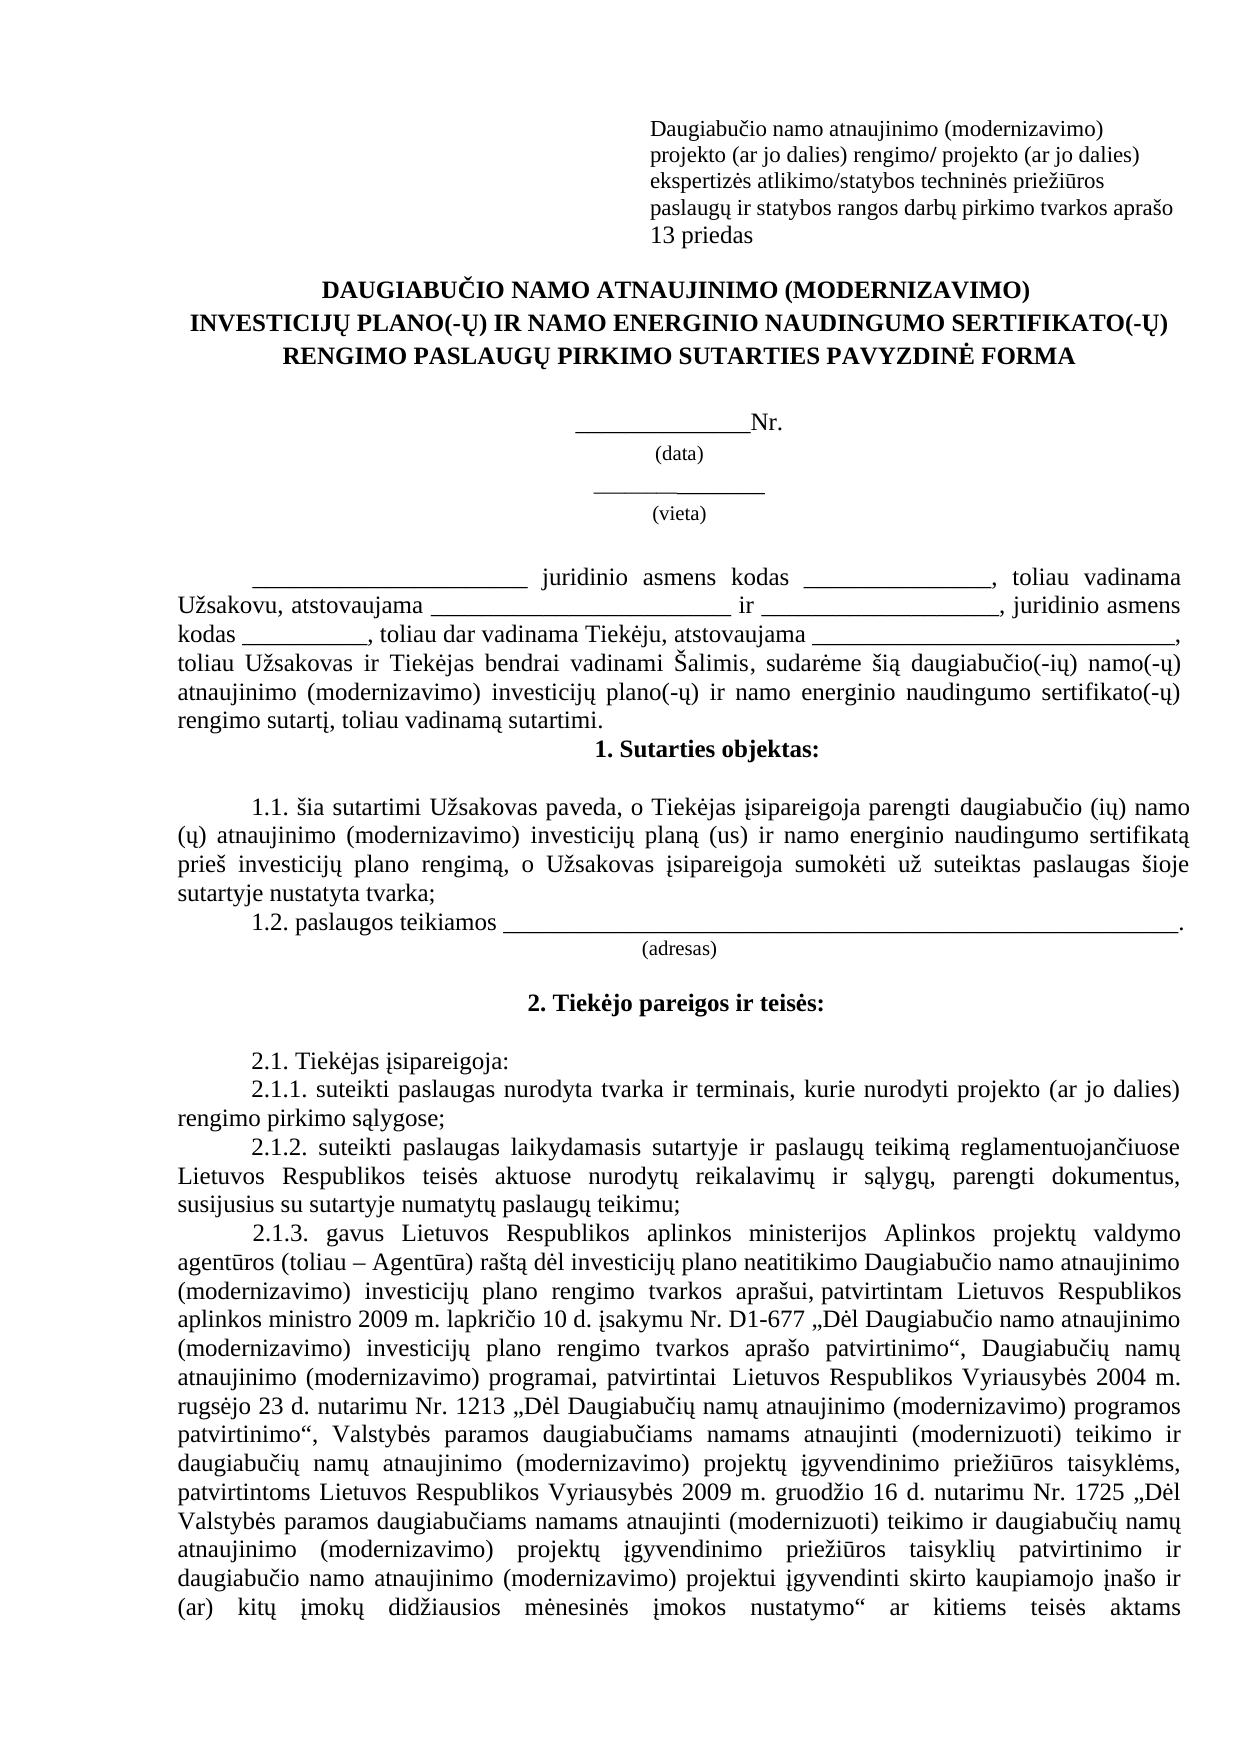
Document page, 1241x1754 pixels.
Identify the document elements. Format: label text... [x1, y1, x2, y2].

text paslaugų ir statybos rangos darbų pirkimo tvarkos aprašo [650, 194, 1181, 220]
text 1. Sutarties objektas: [224, 734, 1190, 763]
text (data) [177, 440, 1181, 464]
text INVESTICIJŲ PLANO(-Ų) IR NAMO ENERGINIO NAUDINGUMO SERTIFIKATO(-Ų) RENGIMO PASLAUGŲ PIRKIMO SUTARTIES PAVYZDINĖ FORMA [177, 308, 1181, 370]
text DAUGIABUČIO NAMO ATNAUJINIMO (MODERNIZAVIMO) [177, 275, 1181, 304]
text Daugiabučio namo atnaujinimo (modernizavimo) [650, 115, 1181, 141]
text (adresas) [177, 935, 1181, 959]
text (vieta) [177, 501, 1181, 525]
text ekspertizės atlikimo/statybos techninės priežiūros [650, 167, 1181, 194]
text 2.1.1. suteikti paslaugas nurodyta tvarka ir terminais, kurie nurodyti projekto (ar jo dalies) rengimo pirkimo sąlygose; [177, 1074, 1181, 1132]
text 1.2. paslaugos teikiamos ______________________________________________________. [177, 907, 1190, 935]
text 2.1.3. gavus Lietuvos Respublikos aplinkos ministerijos Aplinkos projektų valdymo agentūros (toliau – Agentūra) raštą dėl investicijų plano neatitikimo Daugiabučio namo atnaujinimo (modernizavimo) investicijų plano rengimo tvarkos aprašui, patvirtintam Lietuvos Respublikos aplinkos ministro 2009 m. lapkričio 10 d. įsakymu Nr. D1-677 „Dėl Daugiabučio namo atnaujinimo (modernizavimo) investicijų plano rengimo tvarkos aprašo patvirtinimo“, Daugiabučių namų atnaujinimo (modernizavimo) programai, patvirtintai Lietuvos Respublikos Vyriausybės 2004 m. rugsėjo 23 d. nutarimu Nr. 1213 „Dėl Daugiabučių namų atnaujinimo (modernizavimo) programos patvirtinimo“, Valstybės paramos daugiabučiams namams atnaujinti (modernizuoti) teikimo ir daugiabučių namų atnaujinimo (modernizavimo) projektų įgyvendinimo priežiūros taisyklėms, patvirtintoms Lietuvos Respublikos Vyriausybės 2009 m. gruodžio 16 d. nutarimu Nr. 1725 „Dėl Valstybės paramos daugiabučiams namams atnaujinti (modernizuoti) teikimo ir daugiabučių namų atnaujinimo (modernizavimo) projektų įgyvendinimo priežiūros taisyklių patvirtinimo ir daugiabučio namo atnaujinimo (modernizavimo) projektui įgyvendinti skirto kaupiamojo įnašo ir (ar) kitų įmokų didžiausios mėnesinės įmokos nustatymo“ ar kitiems teisės aktams [177, 1218, 1181, 1621]
text _______________ [177, 468, 1181, 497]
text 13 priedas [650, 220, 1181, 249]
text 1.1. šia sutartimi Užsakovas paveda, o Tiekėjas įsipareigoja parengti daugiabučio (ių) namo (ų) atnaujinimo (modernizavimo) investicijų planą (us) ir namo energinio naudingumo sertifikatą prieš investicijų plano rengimą, o Užsakovas įsipareigoja sumokėti už suteiktas paslaugas šioje sutartyje nustatyta tvarka; [177, 792, 1190, 907]
text ______________________ juridinio asmens kodas _______________, toliau vadinama Užsakovu, atstovaujama ________________________ ir ___________________, juridinio asmens kodas __________, toliau dar vadinama Tiekėju, atstovaujama _____________________________, toliau Užsakovas ir Tiekėjas bendrai vadinami Šalimis, sudarėme šią daugiabučio(-ių) namo(-ų) atnaujinimo (modernizavimo) investicijų plano(-ų) ir namo energinio naudingumo sertifikato(-ų) rengimo sutartį, toliau vadinamą sutartimi. [177, 562, 1181, 734]
text 2. Tiekėjo pareigos ir teisės: [177, 988, 1181, 1017]
text 2.1. Tiekėjas įsipareigoja: [251, 1046, 1181, 1074]
text projekto (ar jo dalies) rengimo/ projekto (ar jo dalies) [650, 141, 1181, 167]
text ______________Nr. [177, 407, 1181, 436]
text 2.1.2. suteikti paslaugas laikydamasis sutartyje ir paslaugų teikimą reglamentuojančiuose Lietuvos Respublikos teisės aktuose nurodytų reikalavimų ir sąlygų, parengti dokumentus, susijusius su sutartyje numatytų paslaugų teikimu; [177, 1132, 1181, 1218]
